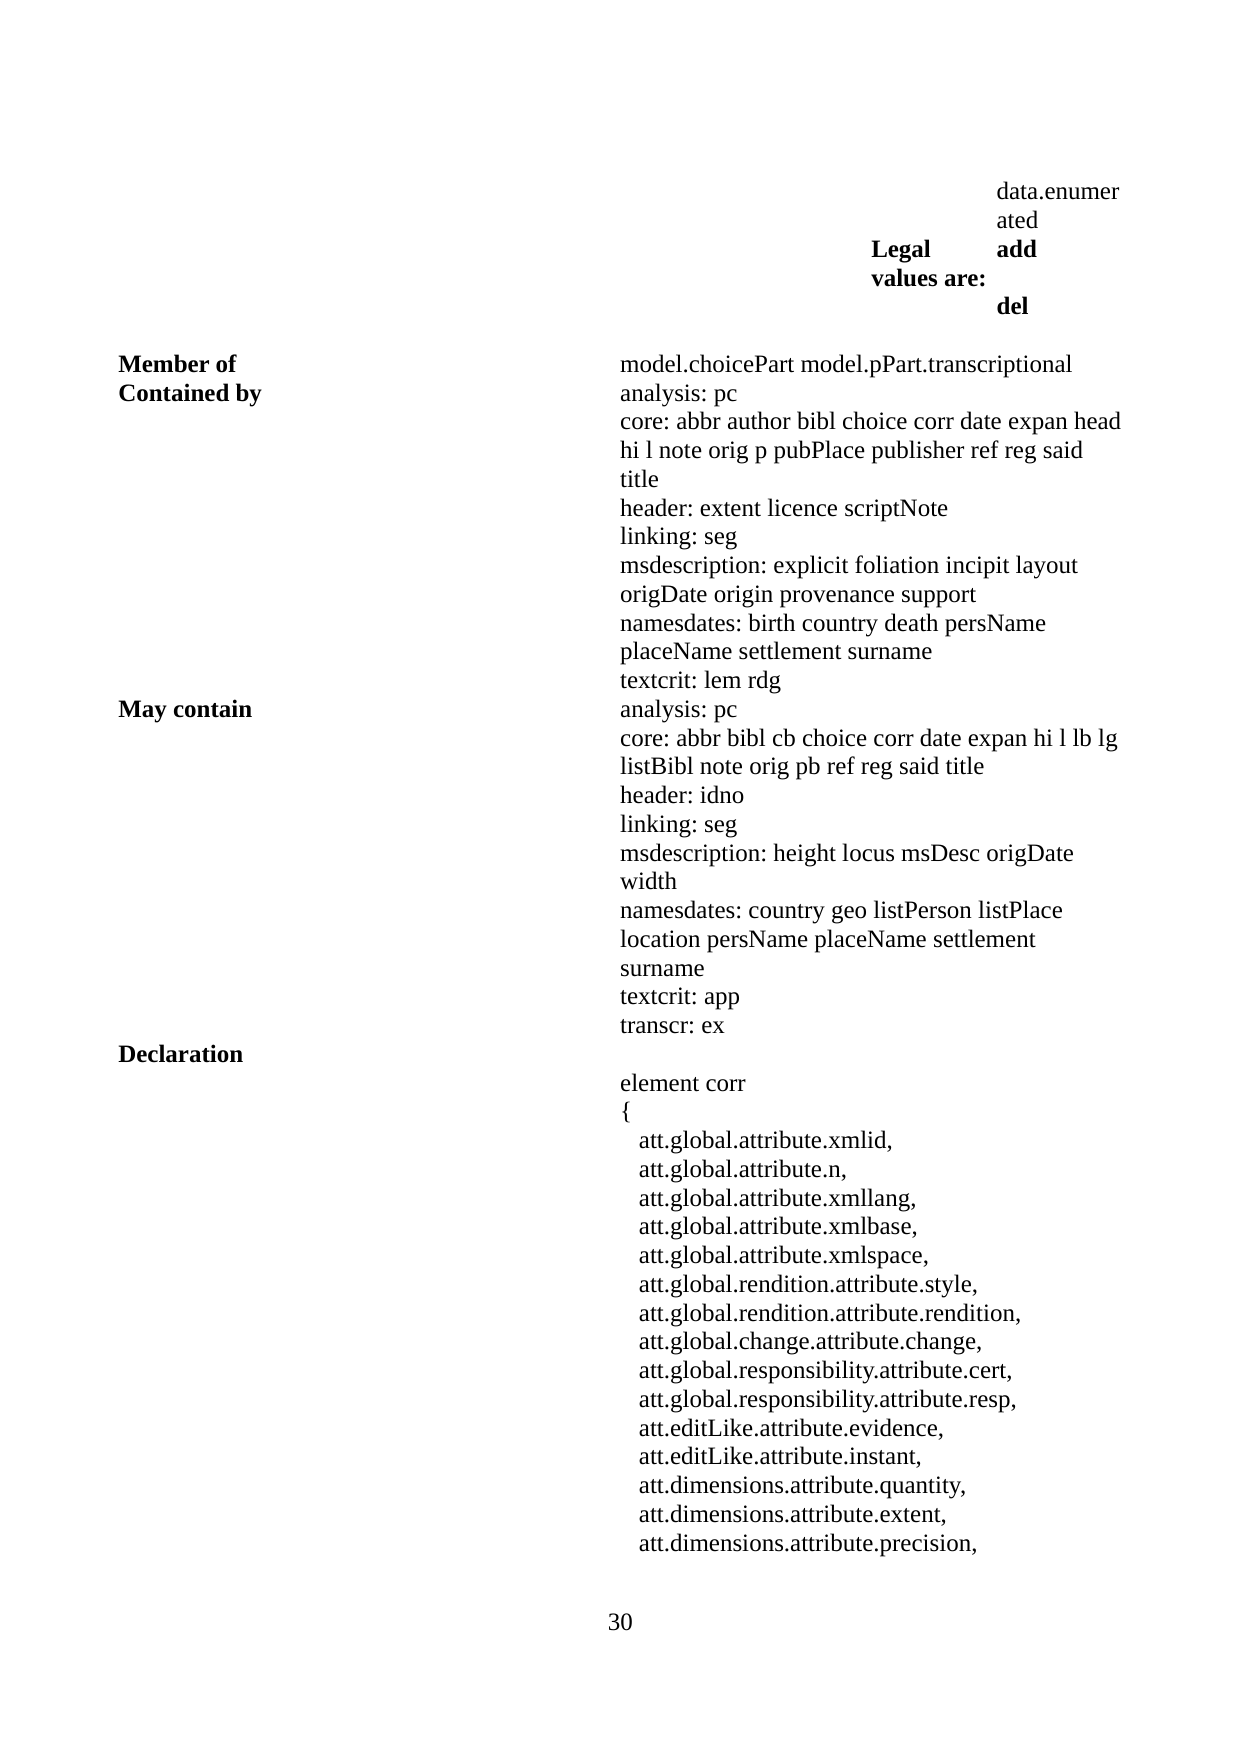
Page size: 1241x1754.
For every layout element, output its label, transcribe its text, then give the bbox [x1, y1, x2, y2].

table_cell Declaration [118, 1039, 620, 1556]
table_cell model.choicePart model.pPart.transcriptional [620, 349, 1122, 378]
table_header [620, 176, 871, 349]
table_cell analysis: pc core: abbr author bibl choice corr date expan head hi l note orig p pubPlace publisher ref reg said title header: extent licence scriptNote linking: seg msdescription: explicit foliation incipit layout origDate origin provenance support namesdates: birth country death persName placeName settlement surname textcrit: lem rdg [620, 378, 1122, 694]
table_cell data.enumerated [996, 176, 1122, 234]
table_cell add del [996, 234, 1122, 349]
table_cell Member of [118, 349, 620, 378]
table_cell Legal values are: [871, 234, 996, 349]
table_cell [871, 176, 996, 234]
table_cell analysis: pc core: abbr bibl cb choice corr date expan hi l lb lg listBibl note orig pb ref reg said title header: idno linking: seg msdescription: height locus msDesc origDate width namesdates: country geo listPerson listPlace location persName placeName settlement surname textcrit: app transcr: ex [620, 694, 1122, 1039]
table_cell May contain [118, 694, 620, 1039]
table_cell [118, 176, 620, 349]
table_cell element corr { att.global.attribute.xmlid, att.global.attribute.n, att.global.attribute.xmllang, att.global.attribute.xmlbase, att.global.attribute.xmlspace, att.global.rendition.attribute.style, att.global.rendition.attribute.rendition, att.global.change.attribute.change, att.global.responsibility.attribute.cert, att.global.responsibility.attribute.resp, att.editLike.attribute.evidence, att.editLike.attribute.instant, att.dimensions.attribute.quantity, att.dimensions.attribute.extent, att.dimensions.attribute.precision, [620, 1039, 1122, 1556]
table_cell Contained by [118, 378, 620, 694]
